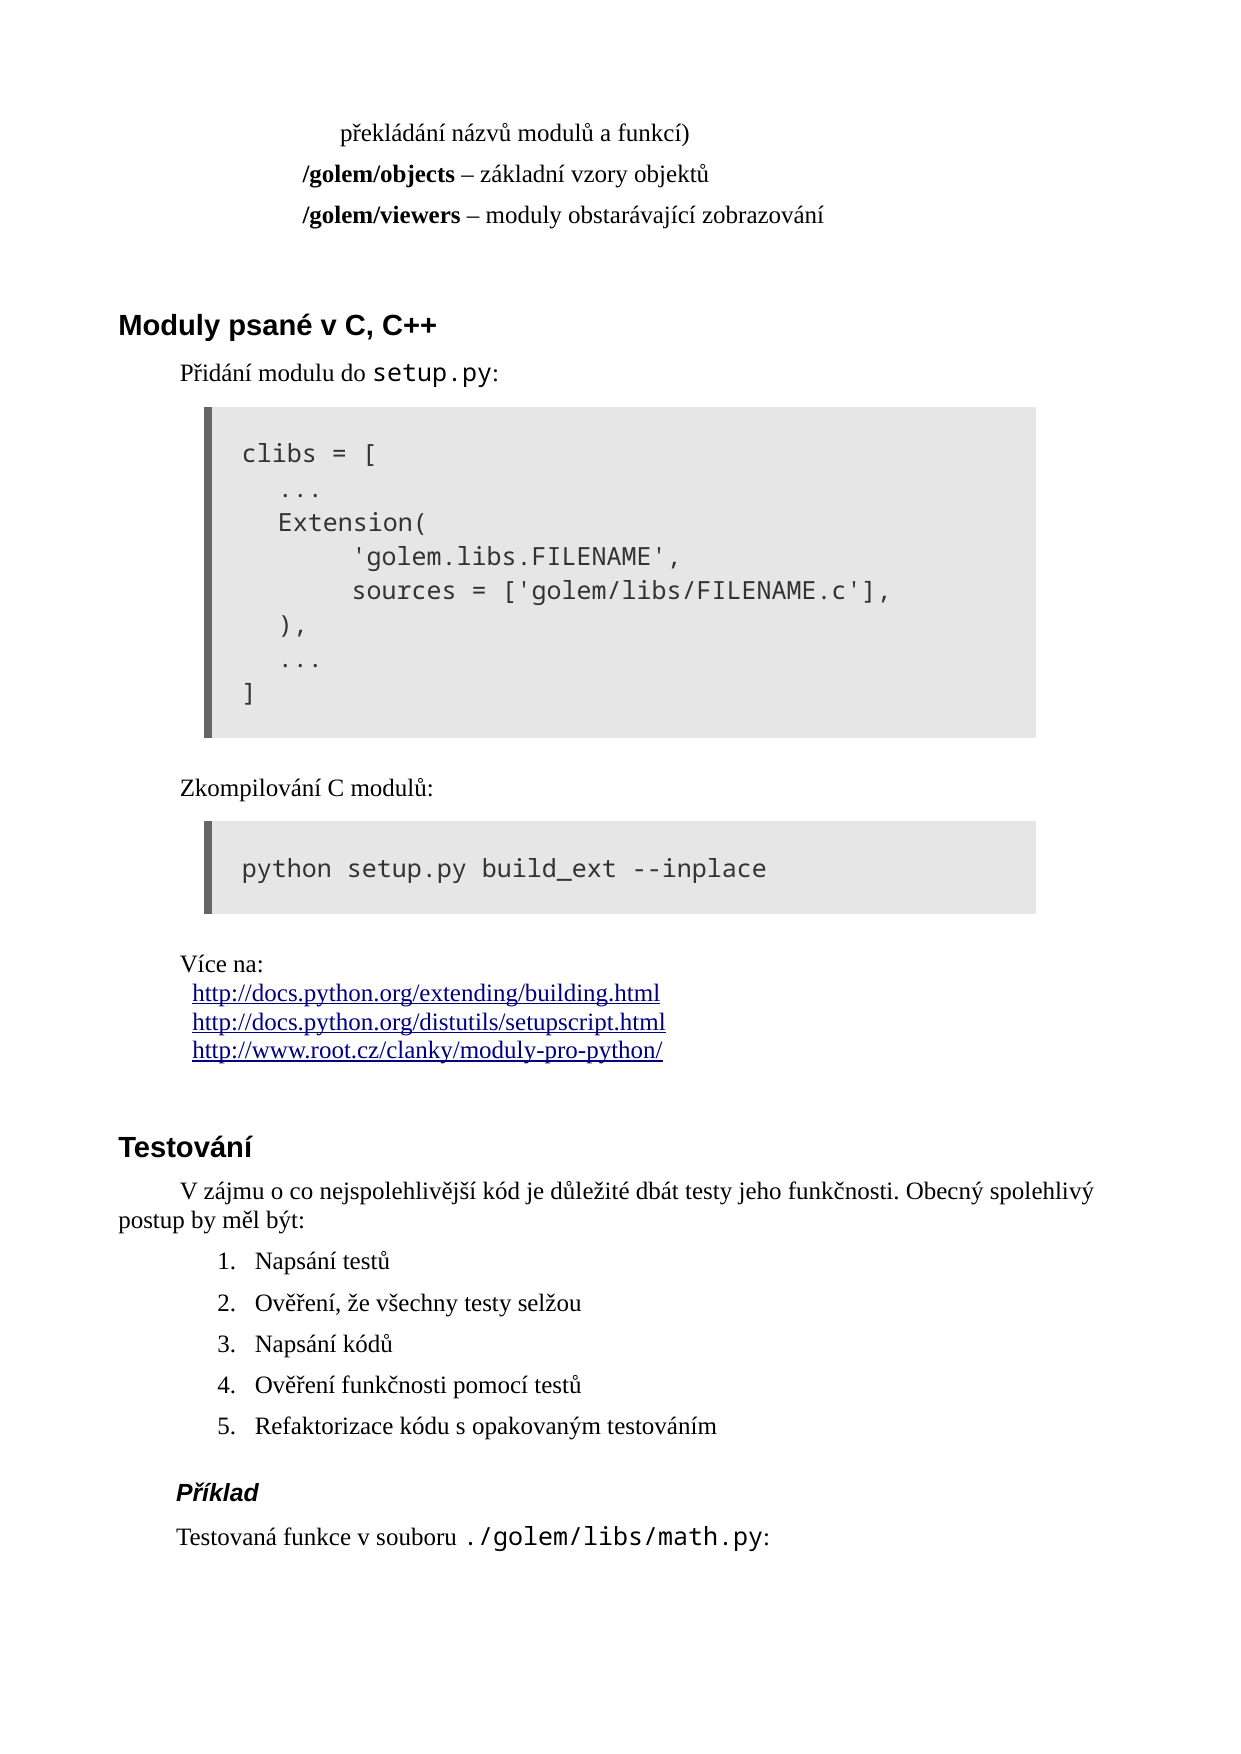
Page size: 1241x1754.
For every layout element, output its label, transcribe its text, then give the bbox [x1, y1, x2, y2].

text clibs = [ ... Extension( 'golem.libs.FILENAME', sources = ['golem/libs/FILENAME.c'], ), ... ] [212, 407, 1036, 738]
list Ověření, že všechny testy selžou [217, 1288, 1122, 1316]
list Refaktorizace kódu s opakovaným testováním [217, 1411, 1122, 1440]
list /golem/viewers – moduly obstarávající zobrazování [302, 201, 1122, 229]
list Napsání testů [217, 1246, 1122, 1275]
list Napsání kódů [217, 1329, 1122, 1358]
subtitle Příklad [176, 1478, 1122, 1506]
text Více na: http://docs.python.org/extending/building.html http://docs.python.org/distutils/setupscript.html http://www.root.cz/clanky/moduly-pro-python/ [118, 949, 1122, 1093]
subtitle Moduly psané v C, C++ [118, 308, 1122, 342]
text Zkompilování C modulů: [118, 773, 1122, 802]
list překládání názvů modulů a funkcí) [302, 118, 1122, 147]
text python setup.py build_ext --inplace [212, 821, 1036, 914]
text Testovaná funkce v souboru ./golem/libs/math.py: [176, 1519, 1122, 1553]
list Ověření funkčnosti pomocí testů [217, 1370, 1122, 1399]
list /golem/objects – základní vzory objektů [302, 159, 1122, 188]
text V zájmu o co nejspolehlivější kód je důležité dbát testy jeho funkčnosti. Obecný spolehlivý postup by měl být: [118, 1176, 1122, 1234]
subtitle Testování [118, 1130, 1122, 1164]
text Přidání modulu do setup.py: [118, 354, 1122, 388]
